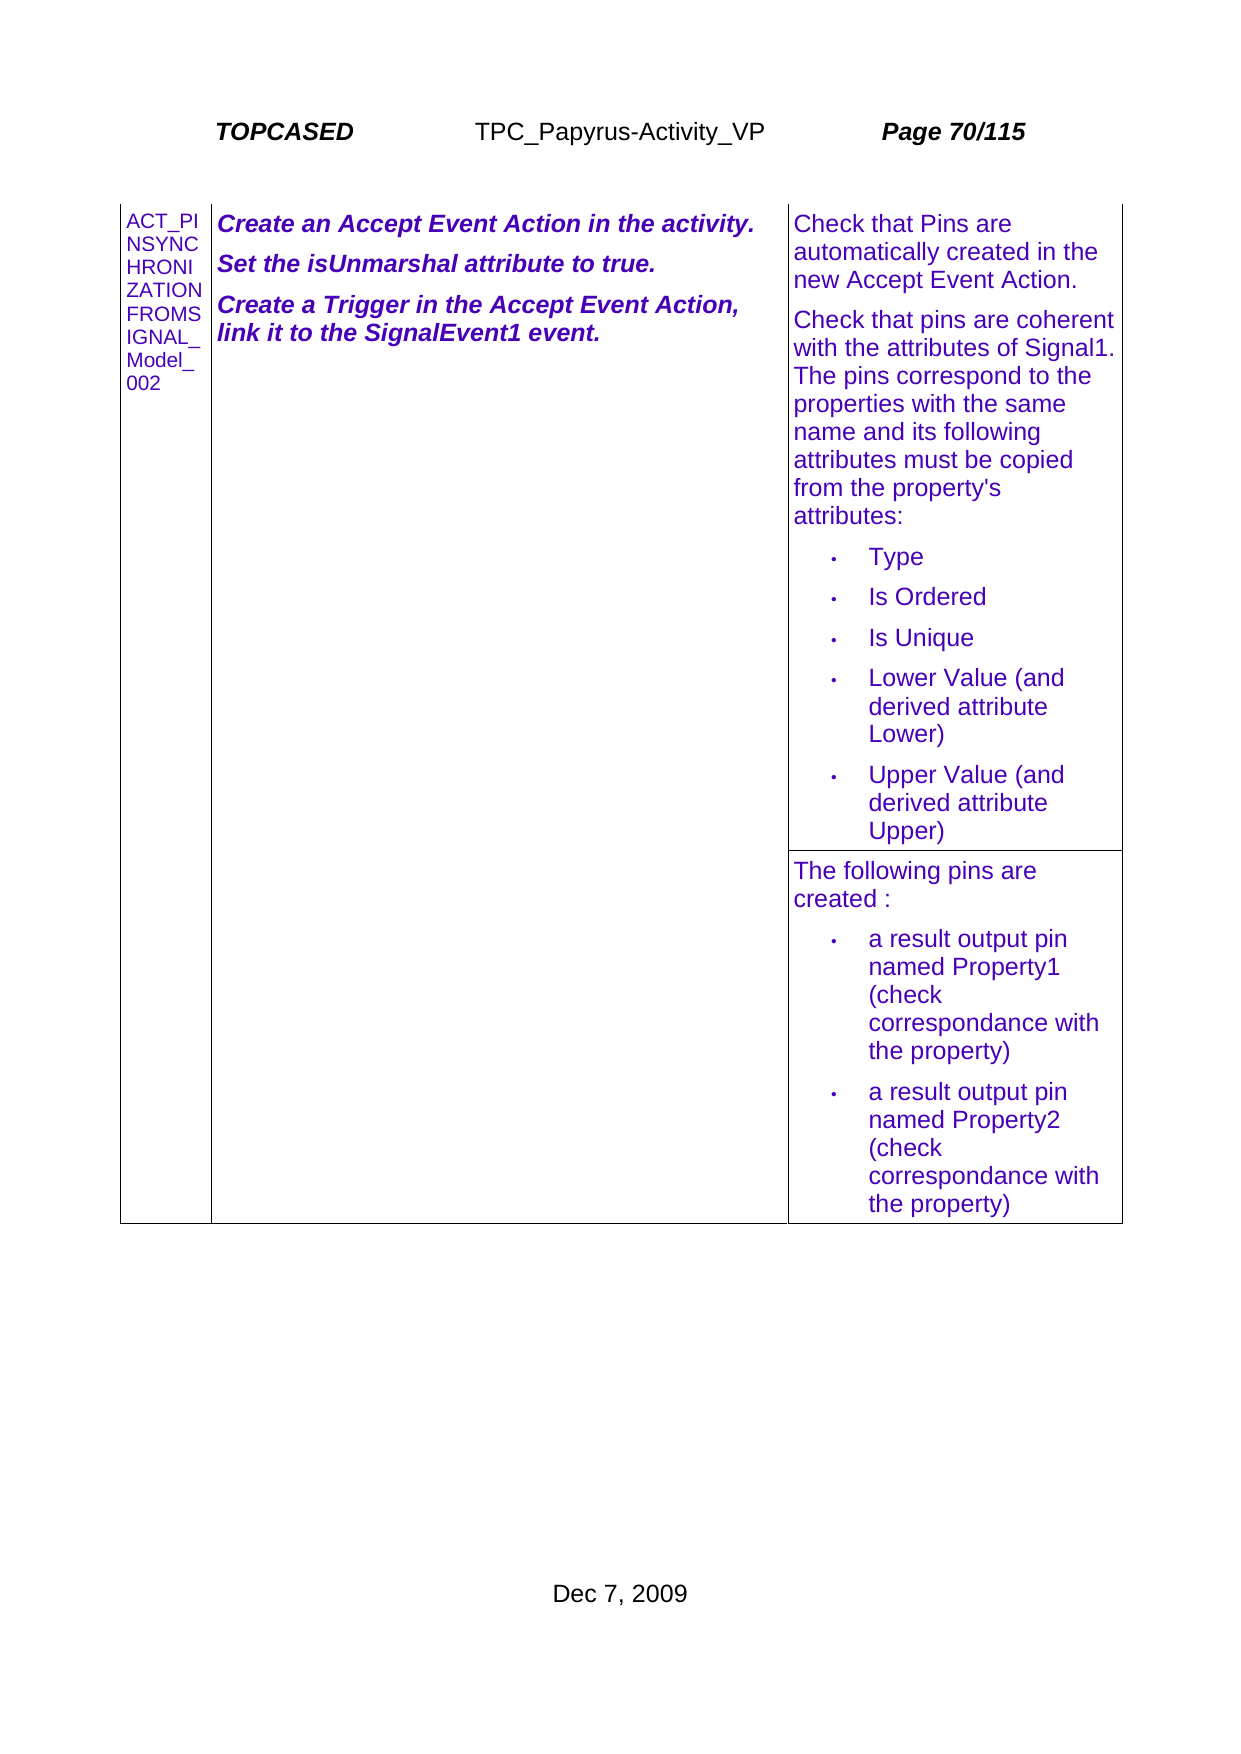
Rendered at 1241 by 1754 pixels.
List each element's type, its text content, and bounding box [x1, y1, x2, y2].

table_cell Check that Pins are automatically created in the new Accept Event Action. Check that pins are coherent with the attributes of Signal1. The pins correspond to the properties with the same name and its following attributes must be copied from the property's attributes: Type Is Ordered Is Unique Lower Value (and derived attribute Lower) Upper Value (and derived attribute Upper) [789, 204, 1122, 850]
table_cell The following pins are created : a result output pin named Property1 (check correspondance with the property) a result output pin named Property2 (check correspondance with the property) [789, 851, 1122, 1223]
table_cell Create an Accept Event Action in the activity. Set the isUnmarshal attribute to true. Create a Trigger in the Accept Event Action, link it to the SignalEvent1 event. [212, 204, 787, 1223]
table_cell ACT_PINSYNCHRONIZATIONFROMSIGNAL_Model_002 [121, 204, 211, 1223]
